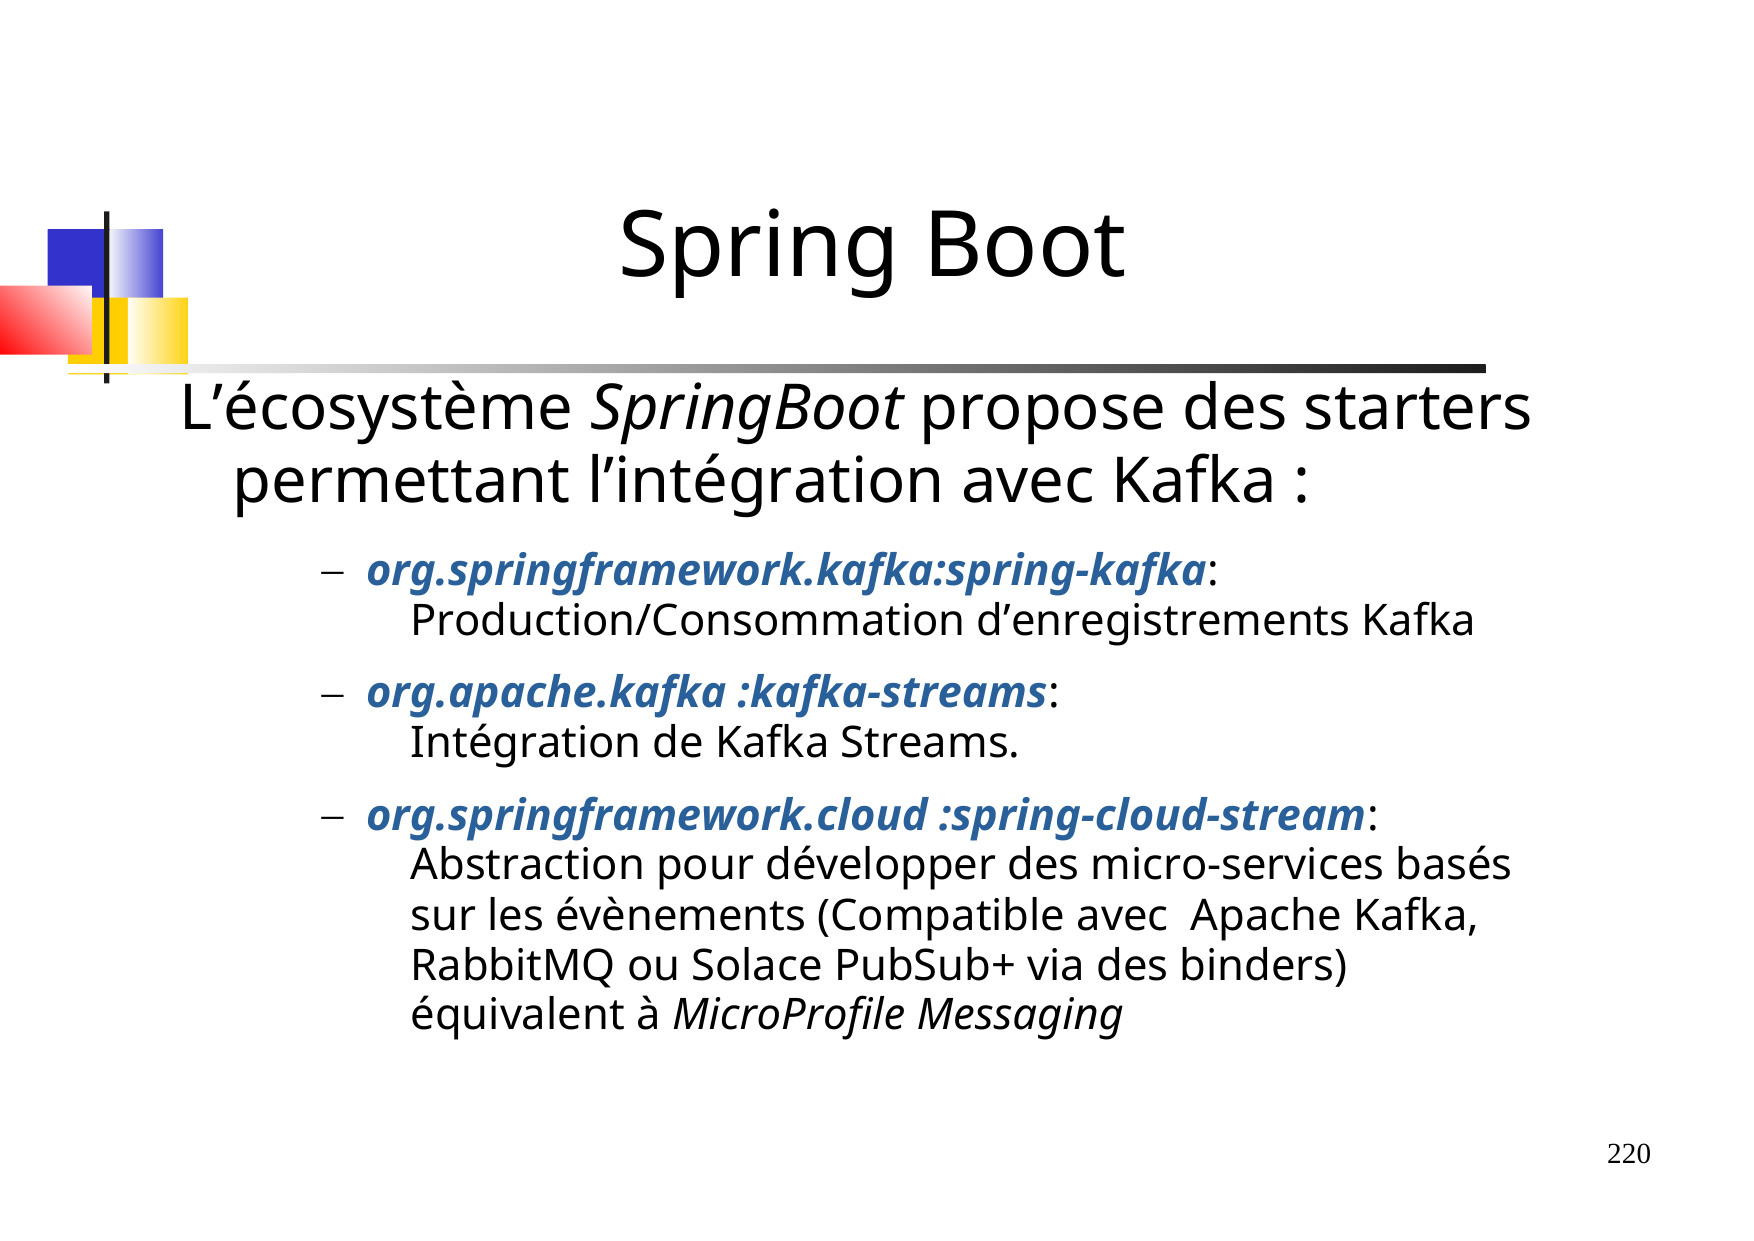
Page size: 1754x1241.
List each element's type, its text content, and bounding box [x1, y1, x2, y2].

list L’écosystème SpringBoot propose des starters permettant l’intégration avec Kafka : org.springframework.kafka:spring-kafka: Production/Consommation d’enregistrements Kafka org.apache.kafka :kafka-streams: Intégration de Kafka Streams. org.springframework.cloud :spring-cloud-stream: Abstraction pour développer des micro-services basés sur les évènements (Compatible avec Apache Kafka, RabbitMQ ou Solace PubSub+ via des binders) équivalent à MicroProfile Messaging [179, 371, 1567, 1091]
title Spring Boot [179, 139, 1567, 351]
